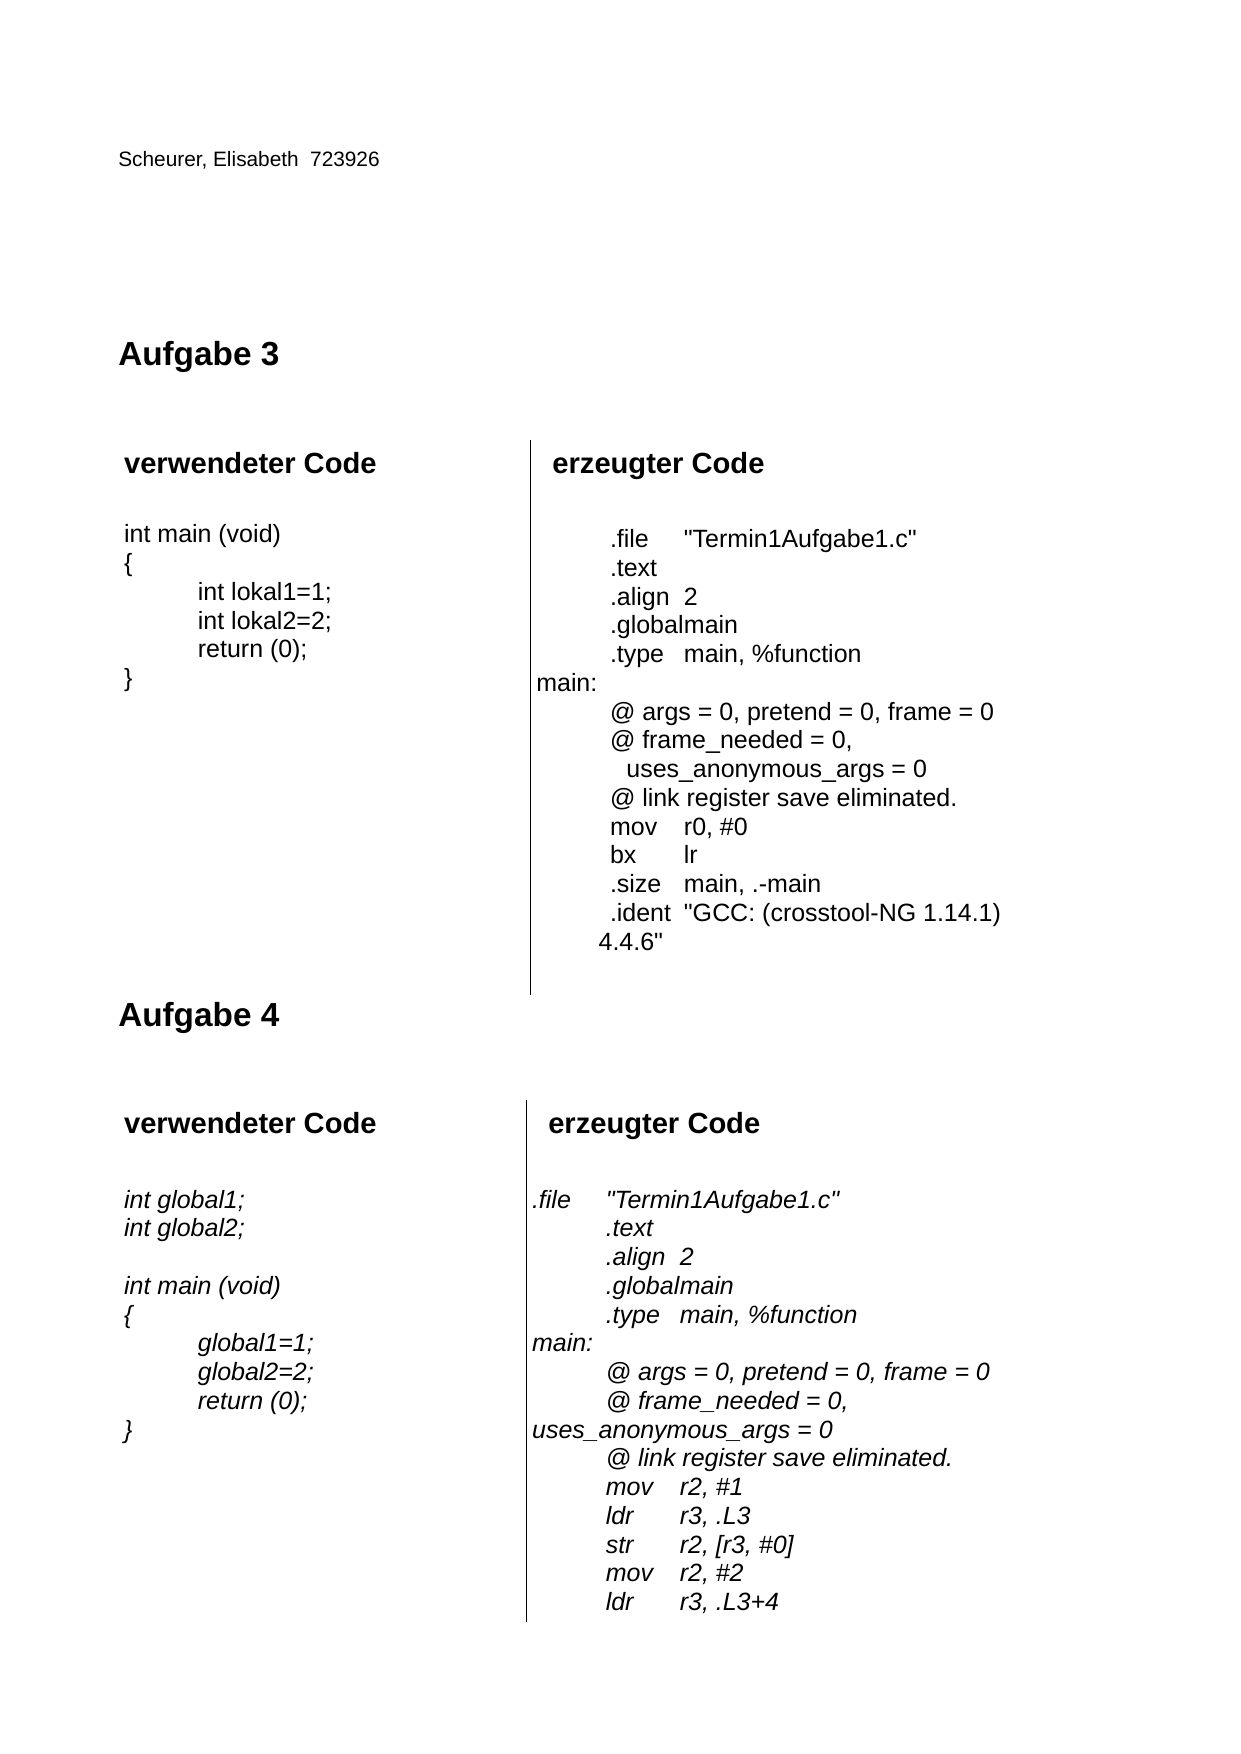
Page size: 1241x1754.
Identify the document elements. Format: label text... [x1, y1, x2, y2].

table_header verwendeter Code [118, 440, 530, 485]
text Aufgabe 3 [118, 334, 1122, 373]
table_cell int global1; int global2; int main (void) { global1=1; global2=2; return (0); } [118, 1145, 526, 1622]
table_header verwendeter Code [118, 1100, 526, 1145]
table_cell .file "Termin1Aufgabe1.c" .text .align 2 .global main .type main, %function main: @ args = 0, pretend = 0, frame = 0 @ frame_needed = 0, uses_anonymous_args = 0 @ link register save eliminated. mov r0, #0 bx lr .size main, .-main .ident "GCC: (crosstool-NG 1.14.1) 4.4.6" [531, 485, 1122, 995]
table_cell .file "Termin1Aufgabe1.c" .text .align 2 .global main .type main, %function main: @ args = 0, pretend = 0, frame = 0 @ frame_needed = 0, uses_anonymous_args = 0 @ link register save eliminated. mov r2, #1 ldr r3, .L3 str r2, [r3, #0] mov r2, #2 ldr r3, .L3+4 [527, 1145, 1122, 1622]
table_header erzeugter Code [527, 1100, 1122, 1145]
table_cell int main (void) { int lokal1=1; int lokal2=2; return (0); } [118, 485, 530, 995]
text Aufgabe 4 [118, 995, 1122, 1033]
table_header erzeugter Code [531, 440, 1122, 485]
